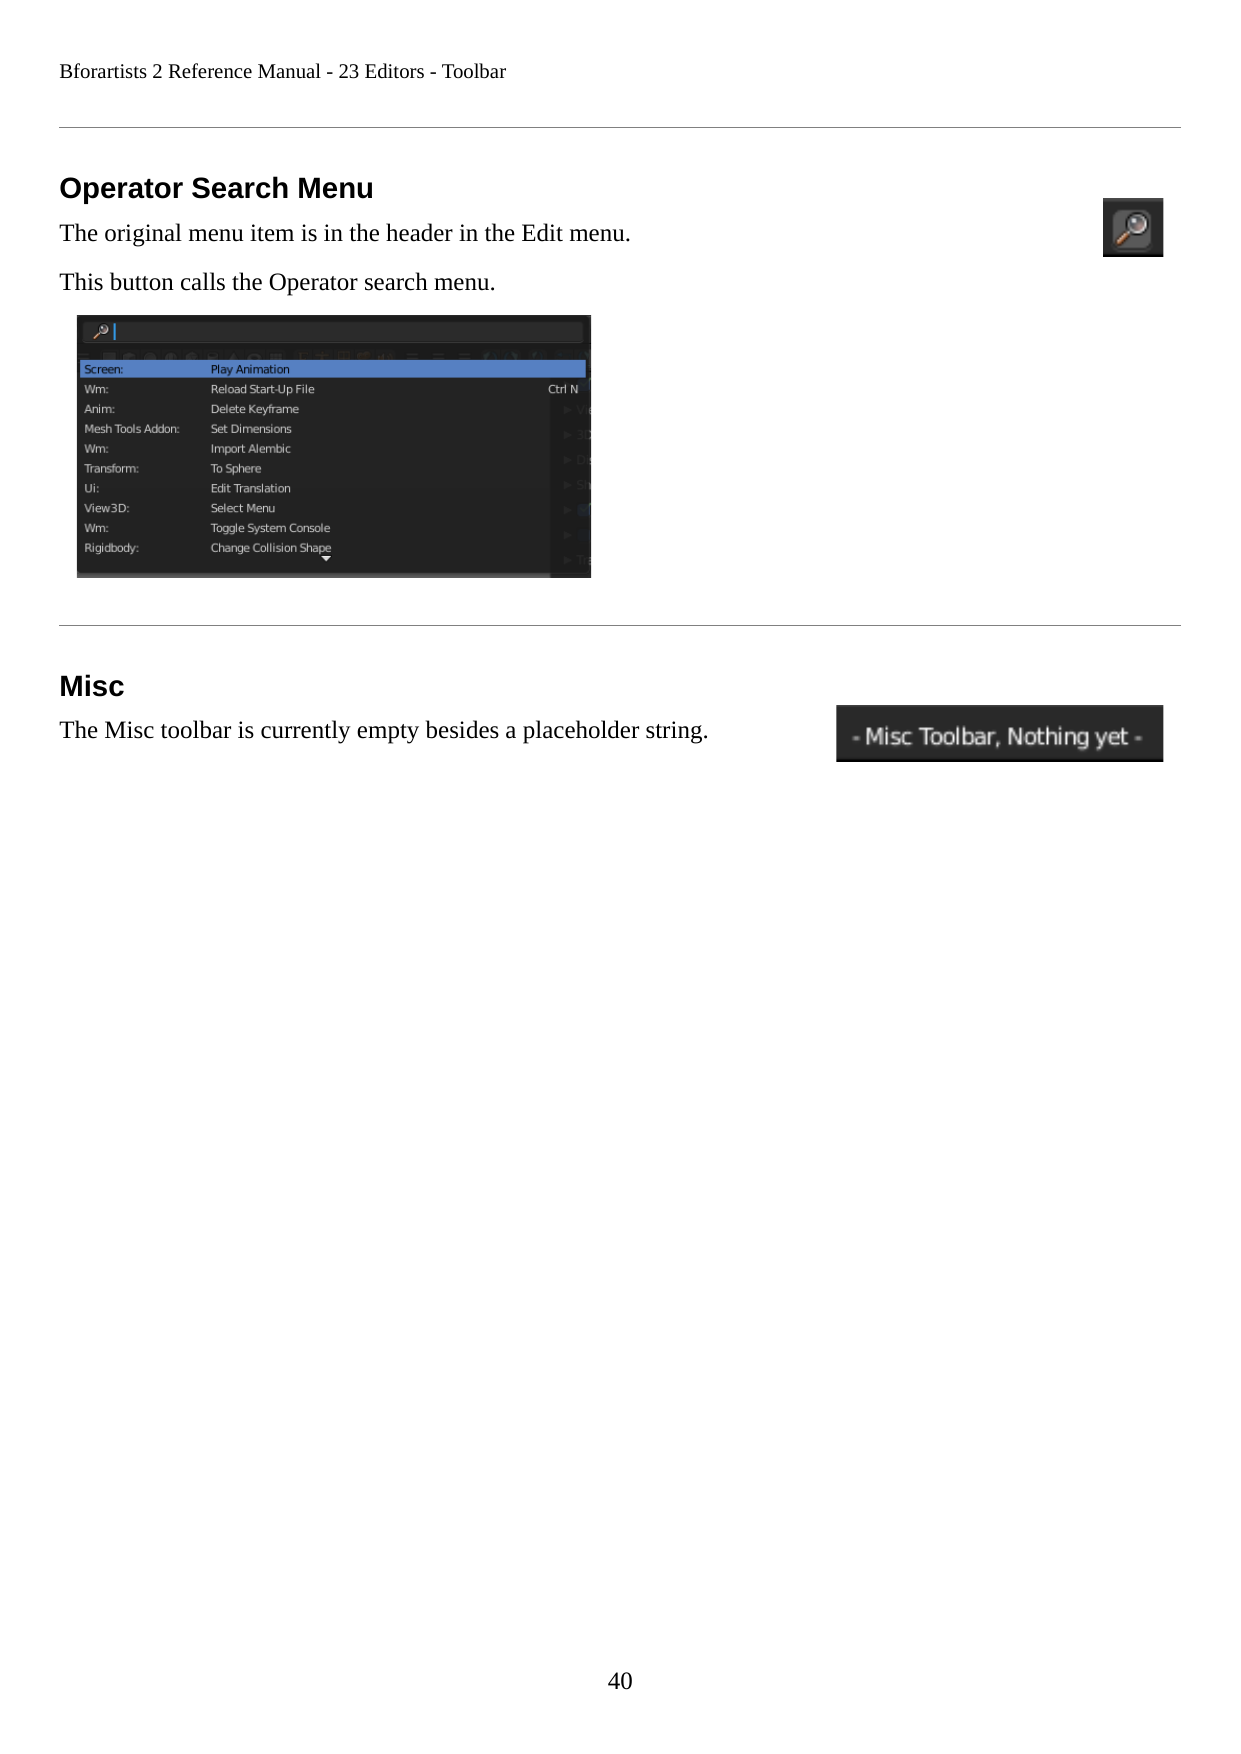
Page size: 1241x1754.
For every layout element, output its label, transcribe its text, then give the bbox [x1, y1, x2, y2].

text The original menu item is in the header in the Edit menu. [59, 218, 1103, 246]
picture [836, 705, 1164, 762]
subtitle Misc [59, 669, 1181, 703]
text The Misc toolbar is currently empty besides a placeholder string. [59, 715, 836, 744]
subtitle Operator Search Menu [59, 171, 1181, 205]
picture [1103, 198, 1164, 257]
text This button calls the Operator search menu. [59, 267, 1181, 295]
picture [76, 315, 592, 578]
